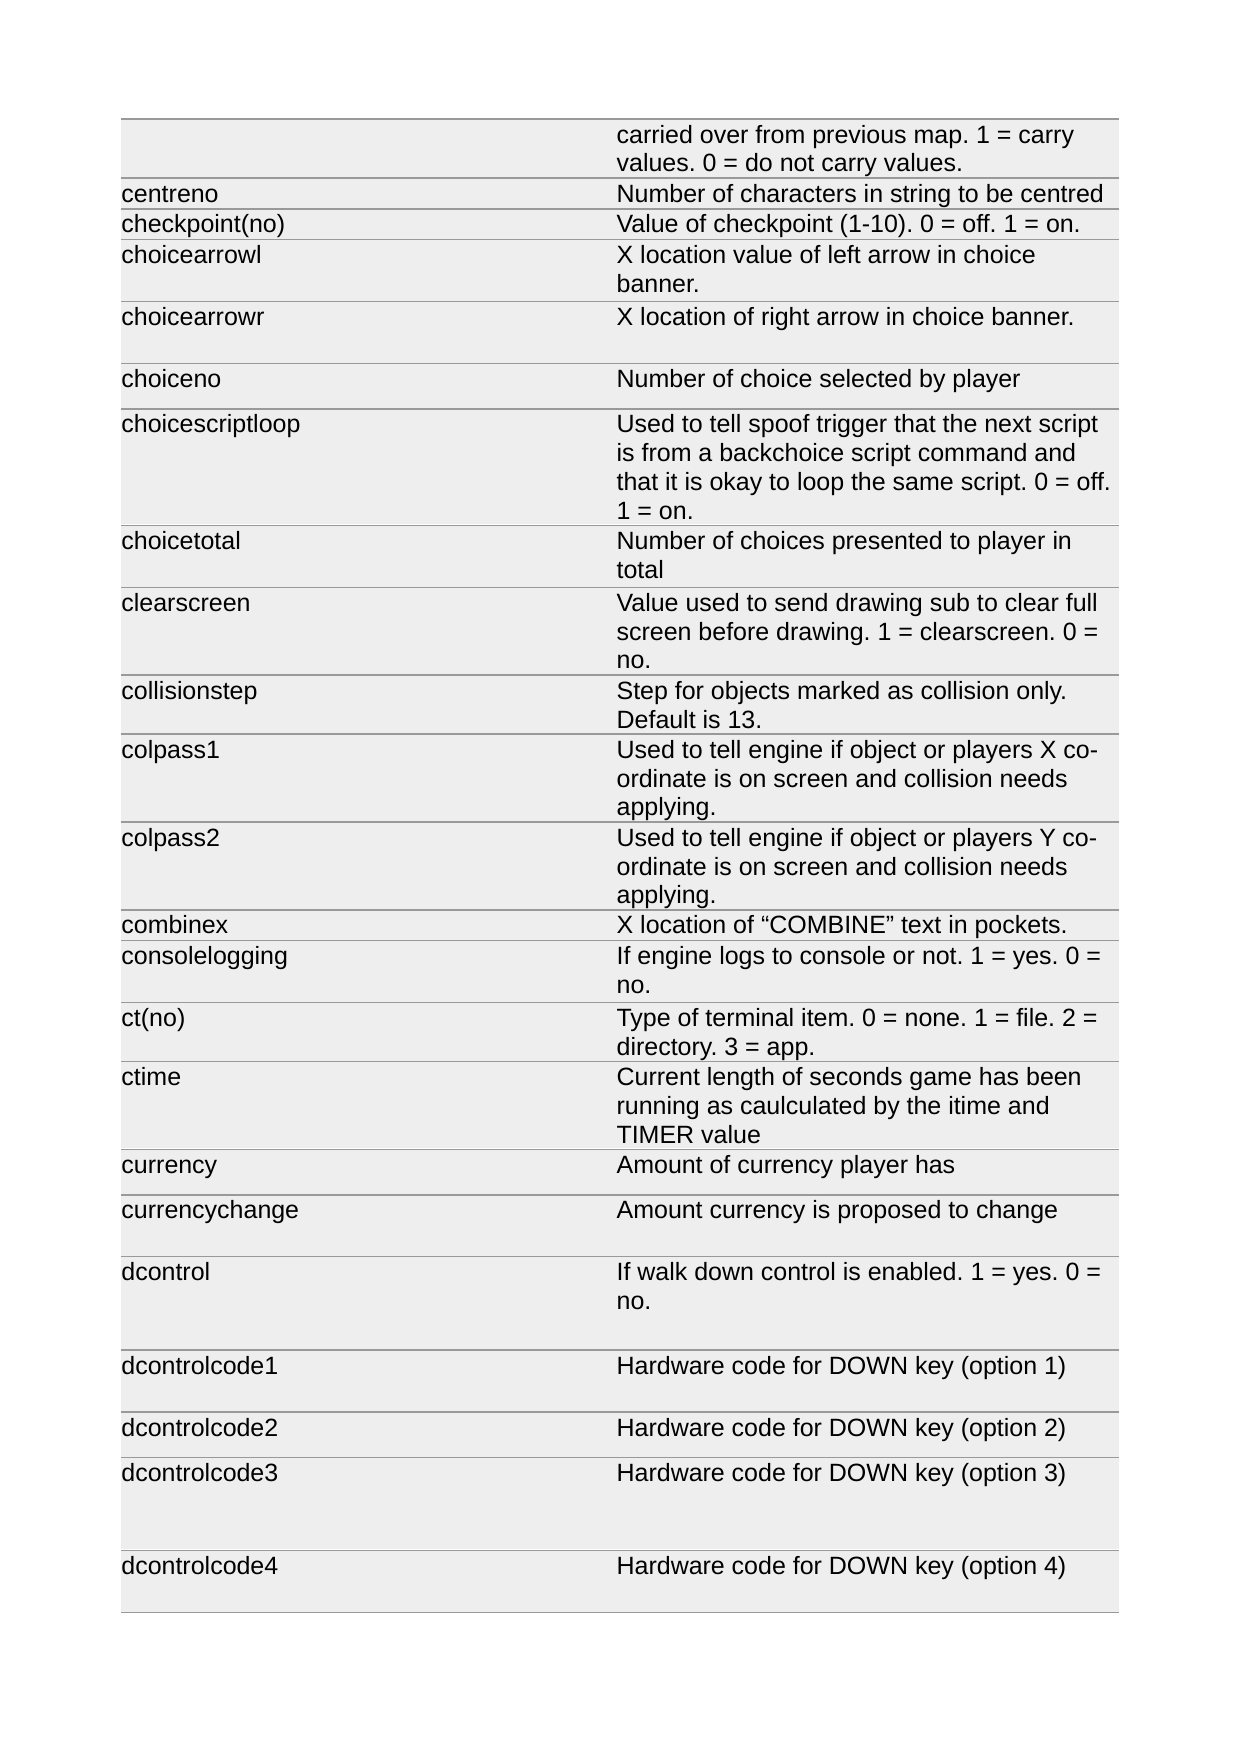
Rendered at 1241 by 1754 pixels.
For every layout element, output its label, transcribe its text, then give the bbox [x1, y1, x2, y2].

table_cell ctime [121, 1062, 616, 1148]
table_cell If engine logs to console or not. 1 = yes. 0 = no. [616, 941, 1119, 1002]
table_cell Step for objects marked as collision only. Default is 13. [616, 676, 1119, 733]
table_cell currency [121, 1150, 616, 1194]
table_cell dcontrolcode1 [121, 1351, 616, 1411]
table_cell dcontrolcode2 [121, 1413, 616, 1456]
table_cell X location of “COMBINE” text in pockets. [616, 911, 1119, 940]
table_cell choicetotal [121, 526, 616, 586]
table_cell Hardware code for DOWN key (option 3) [616, 1458, 1119, 1549]
table_cell X location of right arrow in choice banner. [616, 302, 1119, 363]
table_cell Value of checkpoint (1-10). 0 = off. 1 = on. [616, 210, 1119, 239]
table_cell Value used to send drawing sub to clear full screen before drawing. 1 = clearscreen. 0 = no. [616, 588, 1119, 674]
table_cell Used to tell spoof trigger that the next script is from a backchoice script command and that it is okay to loop the same script. 0 = off. 1 = on. [616, 410, 1119, 524]
table_cell Used to tell engine if object or players X co-ordinate is on screen and collision needs applying. [616, 735, 1119, 821]
table_cell centreno [121, 179, 616, 208]
table_cell ct(no) [121, 1003, 616, 1061]
table_cell Type of terminal item. 0 = none. 1 = file. 2 = directory. 3 = app. [616, 1003, 1119, 1061]
table_cell dcontrolcode4 [121, 1551, 616, 1612]
table_cell Number of choices presented to player in total [616, 526, 1119, 586]
table_cell choicearrowl [121, 240, 616, 301]
table_cell combinex [121, 911, 616, 940]
table_cell dcontrolcode3 [121, 1458, 616, 1549]
table_cell clearscreen [121, 588, 616, 674]
table_cell Current length of seconds game has been running as caulculated by the itime and TIMER value [616, 1062, 1119, 1148]
table_cell choicescriptloop [121, 410, 616, 524]
table_cell checkpoint(no) [121, 210, 616, 239]
table_cell Amount currency is proposed to change [616, 1196, 1119, 1256]
table_cell Number of choice selected by player [616, 364, 1119, 408]
table_cell choiceno [121, 364, 616, 408]
table_cell colpass1 [121, 735, 616, 821]
table_cell collisionstep [121, 676, 616, 733]
table_cell Hardware code for DOWN key (option 1) [616, 1351, 1119, 1411]
table_cell currencychange [121, 1196, 616, 1256]
table_cell colpass2 [121, 823, 616, 909]
table_cell [121, 120, 616, 177]
table_cell consolelogging [121, 941, 616, 1002]
table_cell carried over from previous map. 1 = carry values. 0 = do not carry values. [616, 120, 1119, 177]
table_cell If walk down control is enabled. 1 = yes. 0 = no. [616, 1257, 1119, 1349]
table_cell Amount of currency player has [616, 1150, 1119, 1194]
table_cell choicearrowr [121, 302, 616, 363]
table_cell Hardware code for DOWN key (option 2) [616, 1413, 1119, 1456]
table_cell Used to tell engine if object or players Y co-ordinate is on screen and collision needs applying. [616, 823, 1119, 909]
table_cell Hardware code for DOWN key (option 4) [616, 1551, 1119, 1612]
table_cell dcontrol [121, 1257, 616, 1349]
table_cell X location value of left arrow in choice banner. [616, 240, 1119, 301]
table_cell Number of characters in string to be centred [616, 179, 1119, 208]
